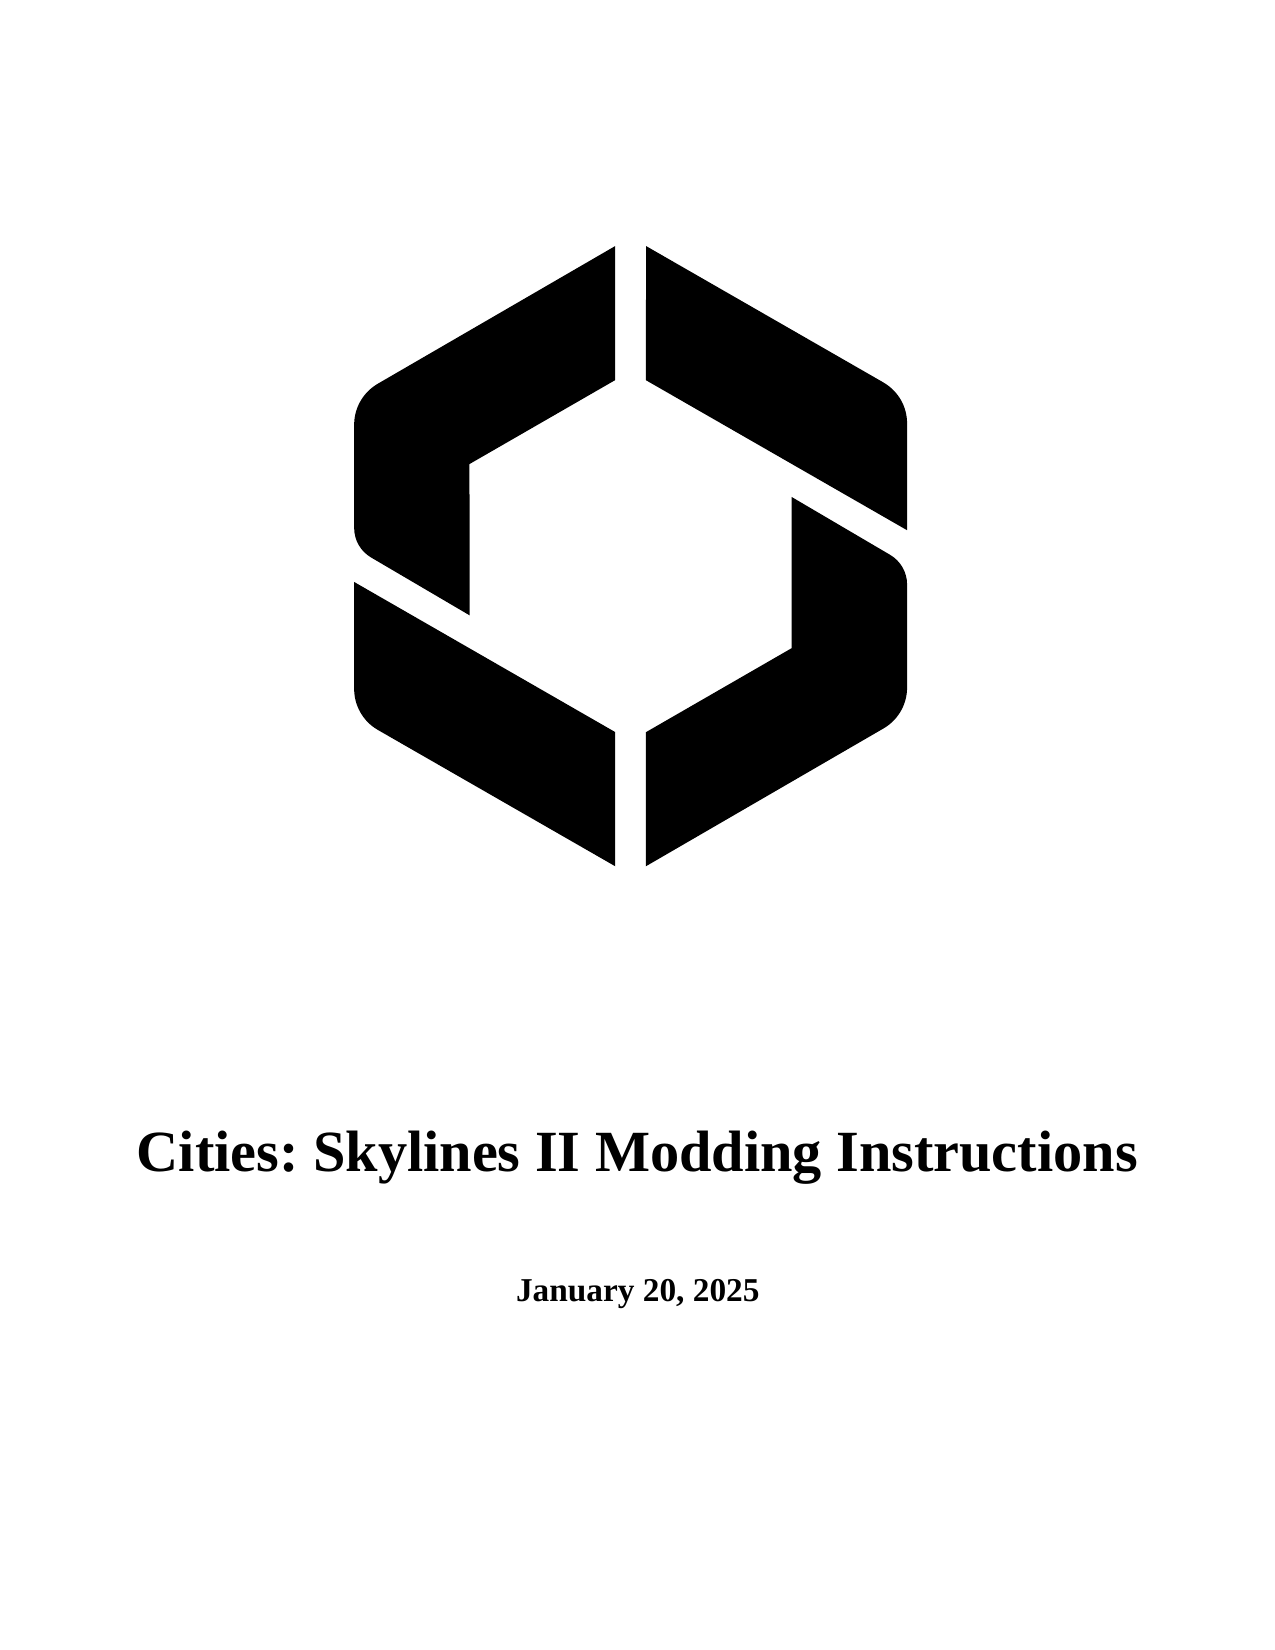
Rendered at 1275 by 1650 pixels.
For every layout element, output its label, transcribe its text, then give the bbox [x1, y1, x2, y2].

text January 20, 2025 [75, 1270, 1200, 1308]
text Cities: Skylines II Modding Instructions [75, 1117, 1200, 1184]
